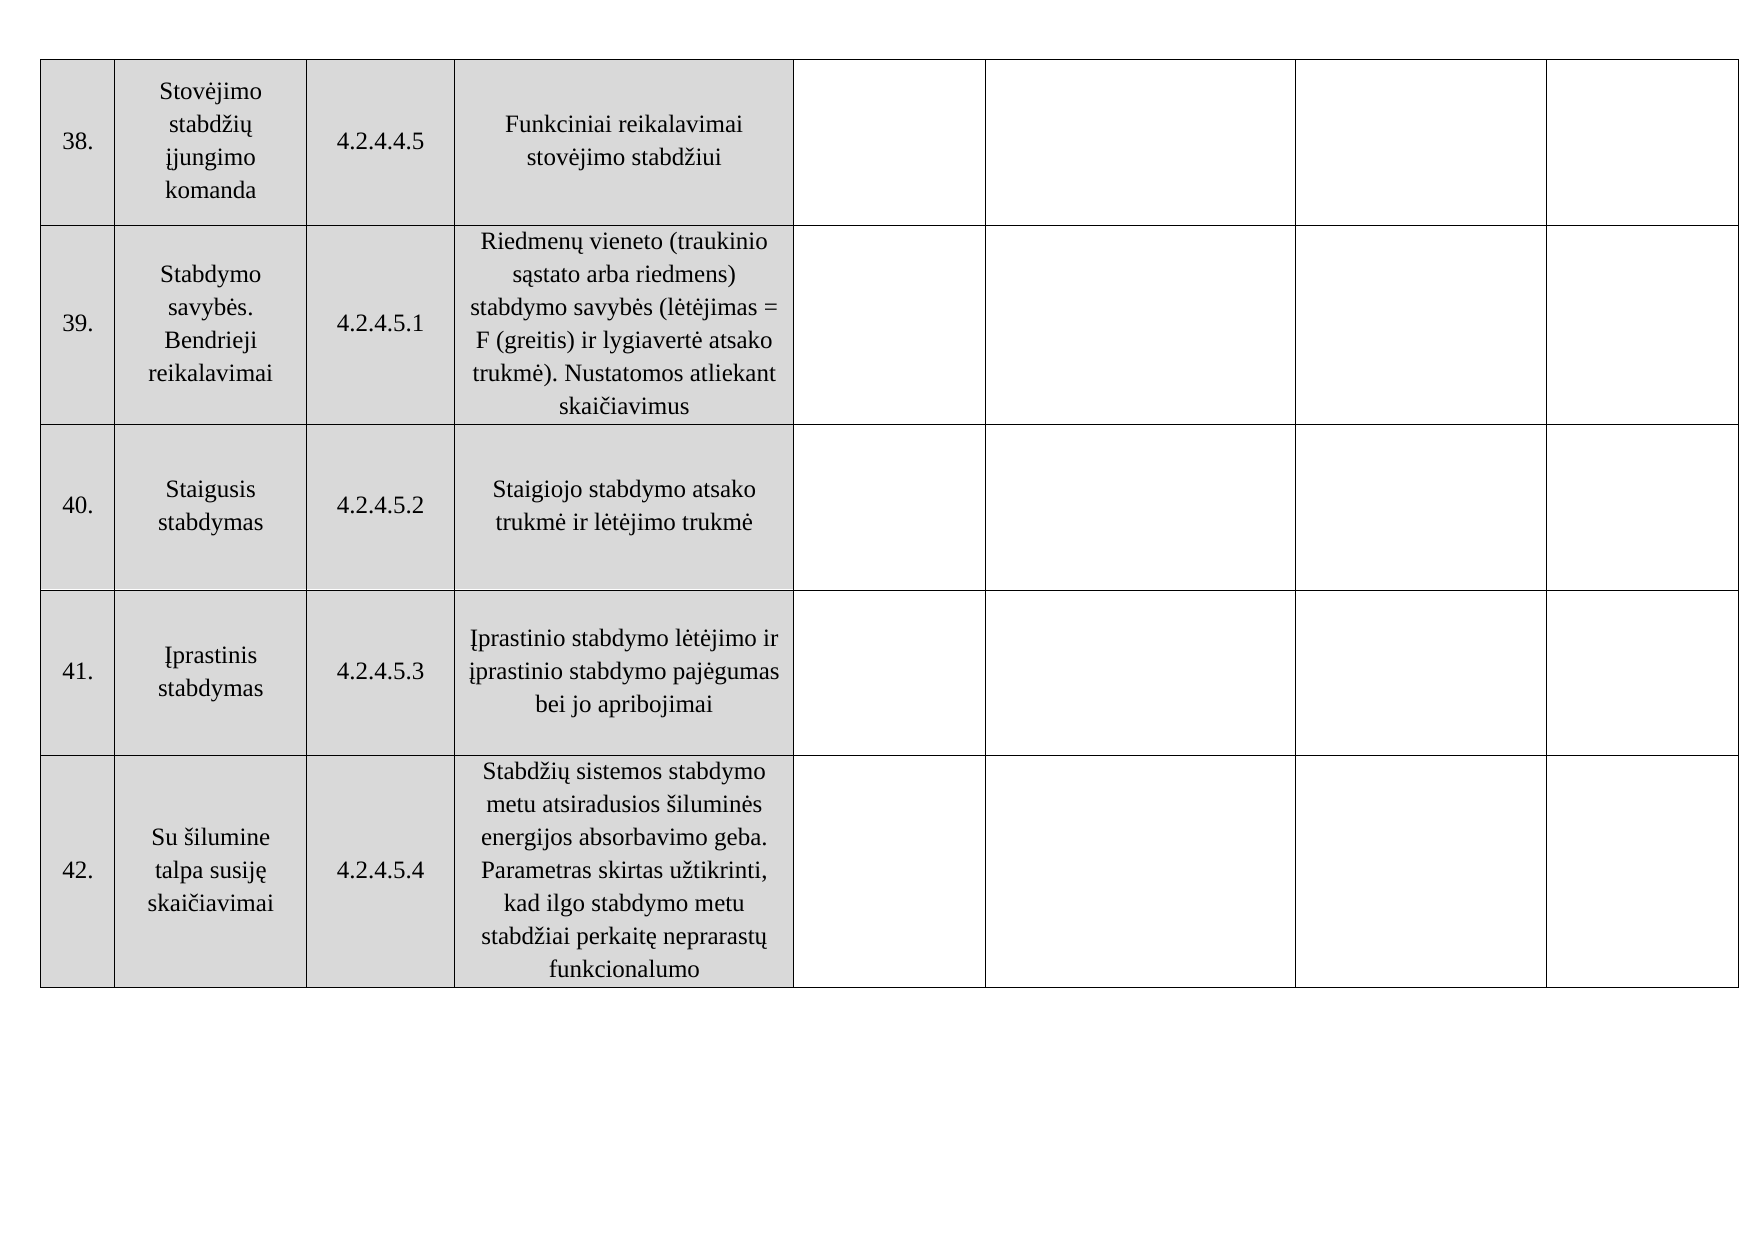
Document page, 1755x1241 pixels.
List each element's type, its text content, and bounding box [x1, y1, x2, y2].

table_cell [794, 60, 985, 225]
table_cell Stabdymo savybės. Bendrieji reikalavimai [115, 226, 306, 424]
table_cell 41. [41, 591, 114, 755]
table_cell [986, 60, 1295, 225]
table_cell [794, 425, 985, 589]
table_cell Staigusis stabdymas [115, 425, 306, 589]
table_cell 4.2.4.5.4 [307, 756, 454, 987]
table_cell Funkciniai reikalavimai stovėjimo stabdžiui [455, 60, 793, 225]
table_cell [1547, 226, 1738, 424]
table_cell [986, 591, 1295, 755]
table_cell Įprastinio stabdymo lėtėjimo ir įprastinio stabdymo pajėgumas bei jo apribojimai [455, 591, 793, 755]
table_cell [1296, 425, 1546, 589]
table_cell [986, 425, 1295, 589]
table_cell [1296, 60, 1546, 225]
table_cell 39. [41, 226, 114, 424]
table_cell 4.2.4.4.5 [307, 60, 454, 225]
table_cell 42. [41, 756, 114, 987]
table_cell Su šilumine talpa susiję skaičiavimai [115, 756, 306, 987]
table_cell Riedmenų vieneto (traukinio sąstato arba riedmens) stabdymo savybės (lėtėjimas = F (greitis) ir lygiavertė atsako trukmė). Nustatomos atliekant skaičiavimus [455, 226, 793, 424]
table_cell [1547, 60, 1738, 225]
table_cell [794, 756, 985, 987]
table_cell 4.2.4.5.2 [307, 425, 454, 589]
table_cell Staigiojo stabdymo atsako trukmė ir lėtėjimo trukmė [455, 425, 793, 589]
table_cell 4.2.4.5.1 [307, 226, 454, 424]
table_cell 38. [41, 60, 114, 225]
table_cell [794, 226, 985, 424]
table_cell 40. [41, 425, 114, 589]
table_cell [794, 591, 985, 755]
table_cell [1296, 591, 1546, 755]
table_cell [1547, 756, 1738, 987]
table_cell [986, 756, 1295, 987]
table_cell [1296, 756, 1546, 987]
table_cell Stovėjimo stabdžių įjungimo komanda [115, 60, 306, 225]
table_cell [1296, 226, 1546, 424]
table_cell Stabdžių sistemos stabdymo metu atsiradusios šiluminės energijos absorbavimo geba. Parametras skirtas užtikrinti, kad ilgo stabdymo metu stabdžiai perkaitę neprarastų funkcionalumo [455, 756, 793, 987]
table_cell [1547, 425, 1738, 589]
table_cell 4.2.4.5.3 [307, 591, 454, 755]
table_cell [1547, 591, 1738, 755]
table_cell [986, 226, 1295, 424]
table_cell Įprastinis stabdymas [115, 591, 306, 755]
